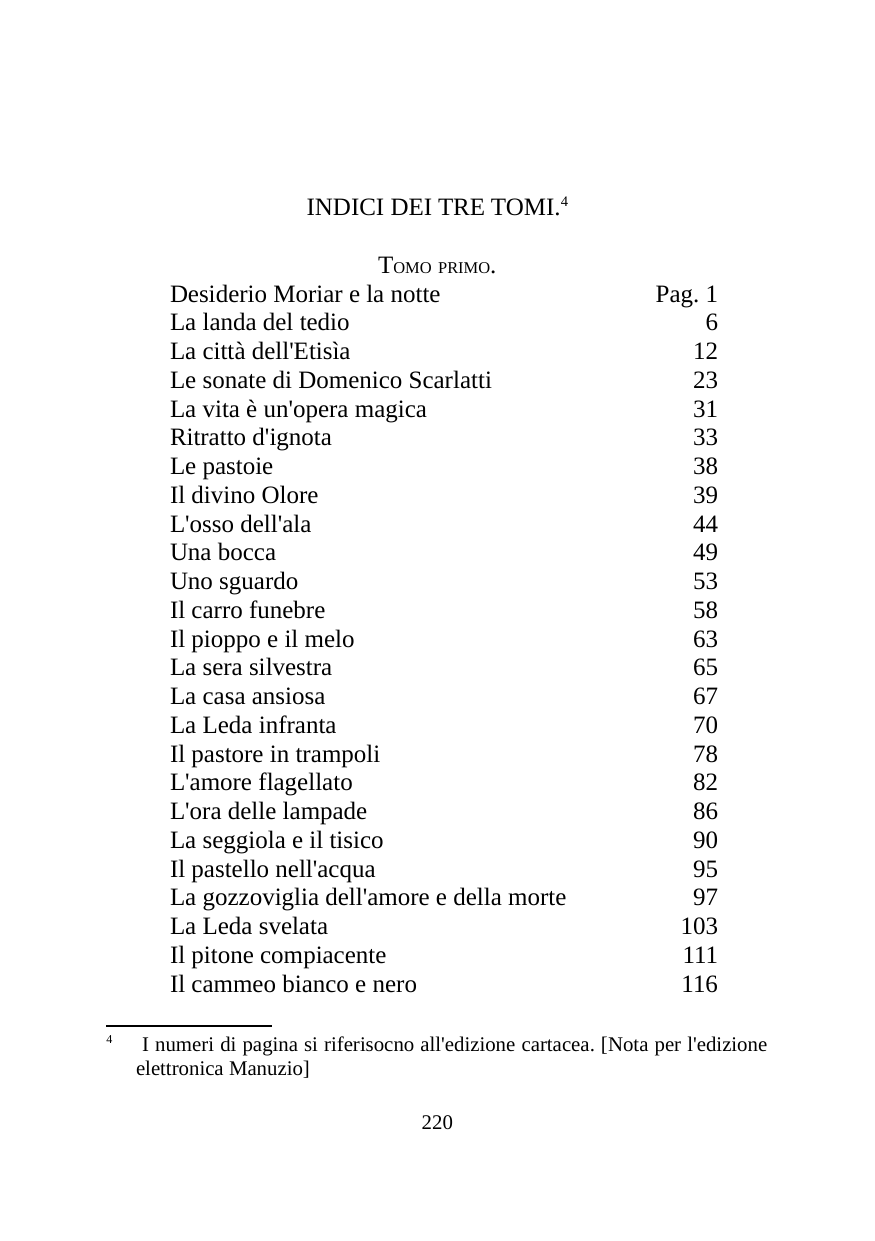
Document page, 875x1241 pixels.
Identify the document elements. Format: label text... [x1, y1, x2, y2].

table_cell Il carro funebre [163, 595, 612, 624]
table_cell 39 [613, 480, 725, 509]
table_cell La gozzoviglia dell'amore e della morte [163, 883, 612, 911]
table_cell Le pastoie [163, 451, 612, 480]
table_cell 86 [613, 796, 725, 825]
table_cell 65 [613, 653, 725, 681]
table_cell Uno sguardo [163, 566, 612, 595]
table_cell L'amore flagellato [163, 768, 612, 796]
table_cell 97 [613, 883, 725, 911]
table_cell La Leda infranta [163, 710, 612, 739]
table_cell Una bocca [163, 538, 612, 566]
table_cell L'osso dell'ala [163, 509, 612, 537]
table_cell Il pastello nell'acqua [163, 854, 612, 882]
table_cell Ritratto d'ignota [163, 423, 612, 451]
table_cell La casa ansiosa [163, 681, 612, 710]
table_cell Le sonate di Domenico Scarlatti [163, 365, 612, 394]
table_cell 70 [613, 710, 725, 739]
table_cell 58 [613, 595, 725, 624]
text Tomo primo. [106, 250, 768, 279]
table_cell 111 [613, 940, 725, 969]
table_cell 90 [613, 825, 725, 854]
table_cell 49 [613, 538, 725, 566]
table_cell 63 [613, 624, 725, 652]
table_cell L'ora delle lampade [163, 796, 612, 825]
table_header Pag. 1 [613, 279, 725, 307]
table_cell 31 [613, 394, 725, 422]
table_cell Il divino Olore [163, 480, 612, 509]
table_cell La città dell'Etisìa [163, 336, 612, 365]
table_cell 78 [613, 739, 725, 767]
table_cell La Leda svelata [163, 911, 612, 940]
table_cell 33 [613, 423, 725, 451]
table_cell La vita è un'opera magica [163, 394, 612, 422]
table_cell Il pioppo e il melo [163, 624, 612, 652]
table_cell La landa del tedio [163, 308, 612, 336]
table_cell Il pastore in trampoli [163, 739, 612, 767]
table_cell 103 [613, 911, 725, 940]
table_cell 53 [613, 566, 725, 595]
table_cell 38 [613, 451, 725, 480]
table_cell 95 [613, 854, 725, 882]
table_cell 67 [613, 681, 725, 710]
table_cell 44 [613, 509, 725, 537]
table_cell La seggiola e il tisico [163, 825, 612, 854]
text I numeri di pagina si riferisocno all'edizione cartacea. [Nota per l'edizione elettronica Manuzio] [106, 1032, 768, 1080]
table_cell 82 [613, 768, 725, 796]
table_header Desiderio Moriar e la notte [163, 279, 612, 307]
table_cell 6 [613, 308, 725, 336]
table_cell 12 [613, 336, 725, 365]
text INDICI DEI TRE TOMI. [106, 192, 768, 221]
table_cell Il pitone compiacente [163, 940, 612, 969]
table_cell 23 [613, 365, 725, 394]
table_cell 116 [613, 969, 725, 997]
table_cell La sera silvestra [163, 653, 612, 681]
table_cell Il cammeo bianco e nero [163, 969, 612, 997]
